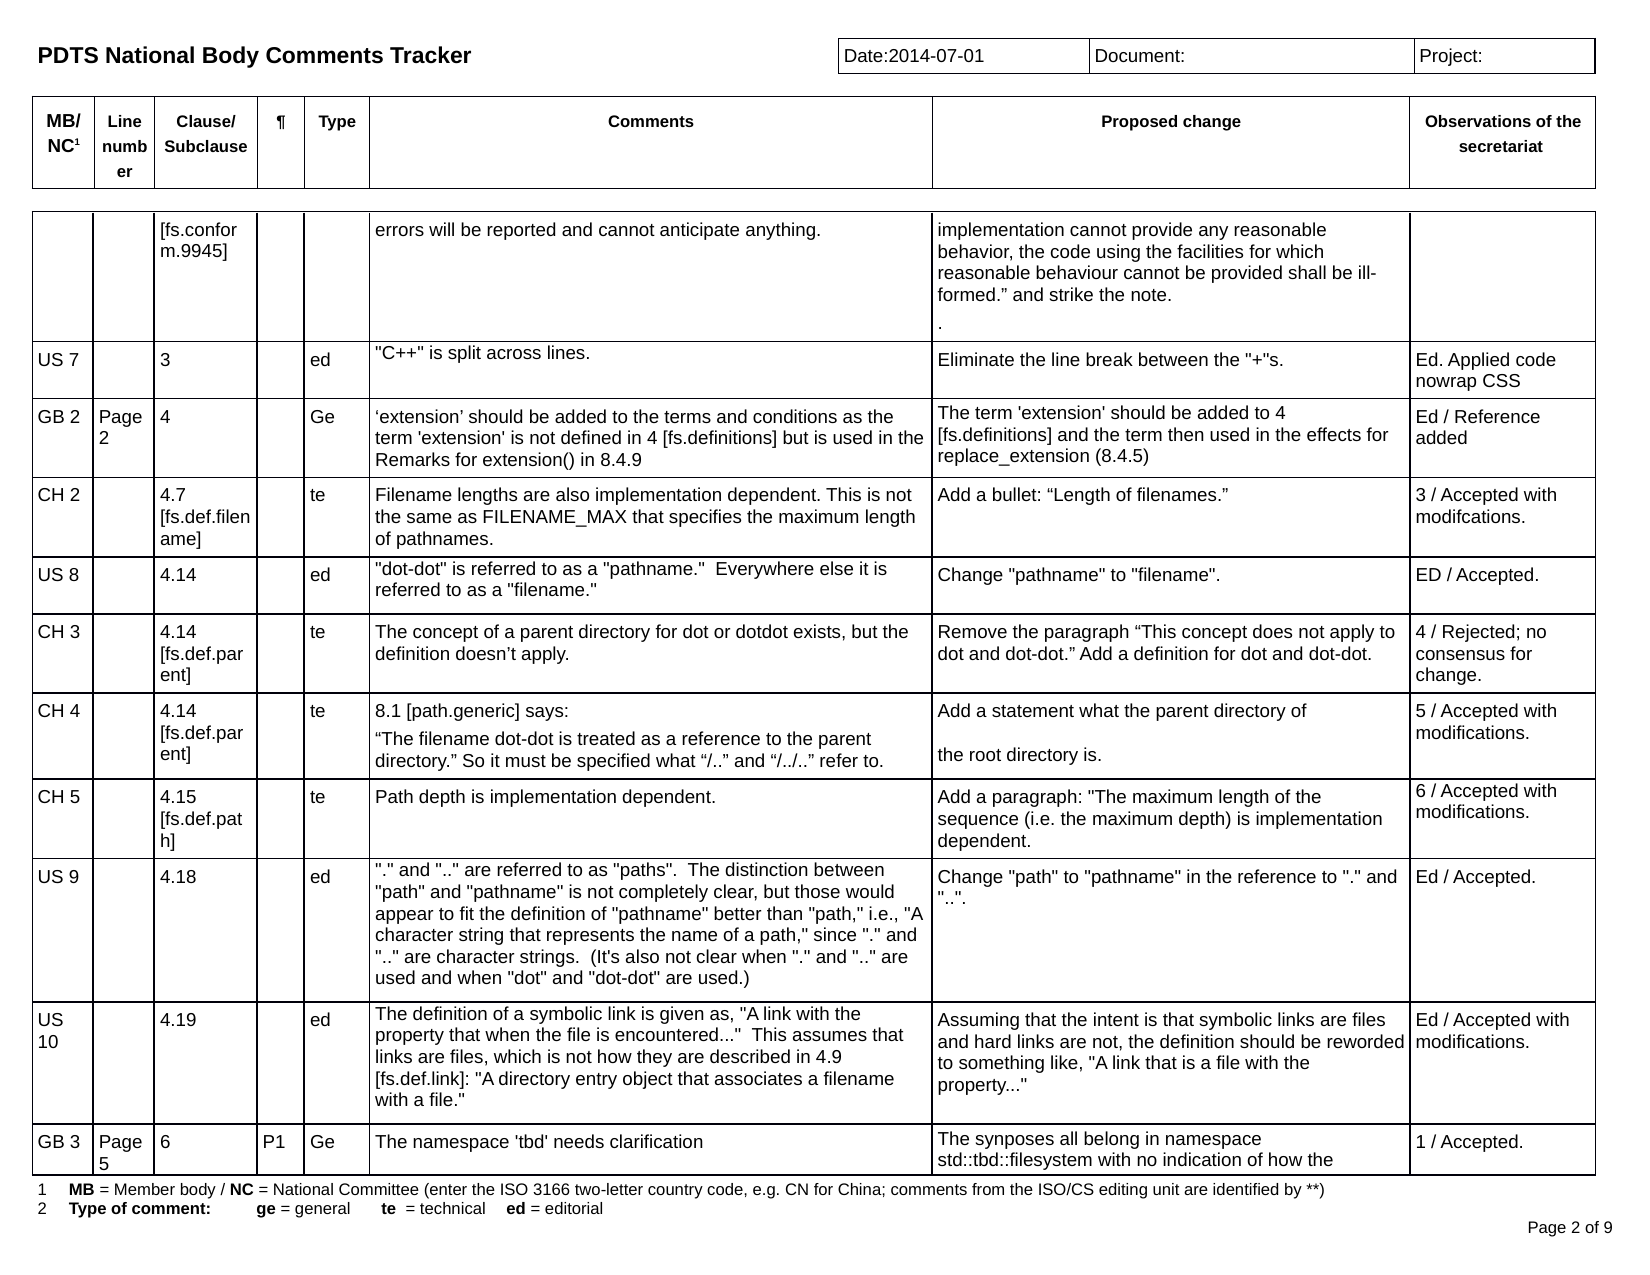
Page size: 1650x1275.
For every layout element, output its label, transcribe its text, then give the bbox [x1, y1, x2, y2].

table_cell Change "path" to "pathname" in the reference to "." and "..". [933, 859, 1409, 1001]
table_cell implementation cannot provide any reasonable behavior, the code using the facilities for which reasonable behaviour cannot be provided shall be ill-formed.” and strike the note. . [933, 212, 1410, 341]
table_cell te [305, 694, 369, 778]
table_cell Add a paragraph: "The maximum length of the sequence (i.e. the maximum depth) is implementation dependent. [933, 780, 1409, 858]
table_cell Change "pathname" to "filename". [933, 558, 1409, 613]
table_cell Path depth is implementation dependent. [370, 780, 931, 858]
table_cell 4.14 [155, 558, 256, 613]
table_cell [94, 212, 154, 341]
table_cell [258, 558, 303, 613]
table_cell GB 3 [33, 1125, 92, 1174]
table_cell ED / Accepted. [1411, 558, 1595, 613]
table_cell [94, 615, 153, 692]
table_cell [258, 399, 303, 476]
table_cell [305, 212, 369, 341]
table_cell Ge [305, 399, 369, 476]
table_cell [fs.conform.9945] [155, 212, 257, 341]
table_cell The term 'extension' should be added to 4 [fs.definitions] and the term then used in the effects for replace_extension (8.4.5) [933, 399, 1409, 476]
table_cell 4.7 [fs.def.filename] [155, 478, 256, 556]
table_cell ed [305, 558, 369, 613]
table_cell errors will be reported and cannot anticipate anything. [370, 212, 932, 341]
table_cell 6 / Accepted with modifications. [1411, 780, 1595, 858]
table_cell [258, 342, 303, 398]
table_cell Assuming that the intent is that symbolic links are files and hard links are not, the definition should be reworded to something like, "A link that is a file with the property..." [933, 1003, 1409, 1123]
table_cell 6 [155, 1125, 256, 1174]
table_cell 1 / Accepted. [1411, 1125, 1595, 1174]
table_cell Remove the paragraph “This concept does not apply to dot and dot-dot.” Add a definition for dot and dot-dot. [933, 615, 1409, 692]
table_cell "C++" is split across lines. [370, 342, 931, 398]
table_cell US 8 [33, 558, 92, 613]
table_cell Ed / Accepted with modifications. [1411, 1003, 1595, 1123]
table_cell Add a statement what the parent directory of the root directory is. [933, 694, 1409, 778]
table_cell 3 [155, 342, 256, 398]
table_cell 3 / Accepted with modifcations. [1411, 478, 1595, 556]
table_cell 4.14 [fs.def.parent] [155, 694, 256, 778]
table_cell [258, 780, 303, 858]
table_cell 4.15 [fs.def.path] [155, 780, 256, 858]
table_cell [1411, 212, 1595, 341]
table_cell US 10 [33, 1003, 92, 1123]
table_cell 4.14 [fs.def.parent] [155, 615, 256, 692]
table_cell CH 2 [33, 478, 92, 556]
table_cell The namespace 'tbd' needs clarification [370, 1125, 931, 1174]
table_cell Add a bullet: “Length of filenames.” [933, 478, 1409, 556]
table_cell [258, 859, 303, 1001]
table_cell CH 4 [33, 694, 92, 778]
table_cell te [305, 478, 369, 556]
table_cell Filename lengths are also implementation dependent. This is not the same as FILENAME_MAX that specifies the maximum length of pathnames. [370, 478, 931, 556]
table_cell te [305, 780, 369, 858]
table_cell Ed / Accepted. [1411, 859, 1595, 1001]
table_cell US 7 [33, 342, 92, 398]
table_cell The concept of a parent directory for dot or dotdot exists, but the definition doesn’t apply. [370, 615, 931, 692]
table_cell [258, 615, 303, 692]
table_cell [94, 558, 153, 613]
table_cell [94, 694, 153, 778]
table_cell Ed / Reference added [1411, 399, 1595, 476]
table_cell [258, 1003, 303, 1123]
table_cell 8.1 [path.generic] says: “The filename dot-dot is treated as a reference to the parent directory.” So it must be specified what “/..” and “/../..” refer to. [370, 694, 931, 778]
table_cell 4.19 [155, 1003, 256, 1123]
table_cell GB 2 [33, 399, 92, 476]
table_cell [94, 1003, 153, 1123]
table_cell P1 [258, 1125, 303, 1174]
table_cell [94, 478, 153, 556]
table_cell 4.18 [155, 859, 256, 1001]
table_cell The definition of a symbolic link is given as, "A link with the property that when the file is encountered..." This assumes that links are files, which is not how they are described in 4.9 [fs.def.link]: "A directory entry object that associates a filename with a file." [370, 1003, 931, 1123]
table_cell "dot-dot" is referred to as a "pathname." Everywhere else it is referred to as a "filename." [370, 558, 931, 613]
table_cell Eliminate the line break between the "+"s. [933, 342, 1409, 398]
table_cell [258, 478, 303, 556]
table_cell ed [305, 342, 369, 398]
table_cell [258, 694, 303, 778]
table_cell [94, 342, 153, 398]
table_cell [94, 859, 153, 1001]
table_cell Page 5 [94, 1125, 153, 1174]
table_cell The synposes all belong in namespace std::tbd::filesystem with no indication of how the [933, 1125, 1409, 1174]
table_cell Ed. Applied code nowrap CSS [1411, 342, 1595, 398]
table_cell 4 / Rejected; no consensus for change. [1411, 615, 1595, 692]
table_cell ed [305, 859, 369, 1001]
table_cell 4 [155, 399, 256, 476]
table_cell "." and ".." are referred to as "paths". The distinction between "path" and "pathname" is not completely clear, but those would appear to fit the definition of "pathname" better than "path," i.e., "A character string that represents the name of a path," since "." and ".." are character strings. (It's also not clear when "." and ".." are used and when "dot" and "dot-dot" are used.) [370, 859, 931, 1001]
table_cell 5 / Accepted with modifications. [1411, 694, 1595, 778]
table_cell CH 5 [33, 780, 92, 858]
table_cell Page 2 [94, 399, 153, 476]
table_cell te [305, 615, 369, 692]
table_cell [33, 212, 93, 341]
table_cell ‘extension’ should be added to the terms and conditions as the term 'extension' is not defined in 4 [fs.definitions] but is used in the Remarks for extension() in 8.4.9 [370, 399, 931, 476]
table_cell Ge [305, 1125, 369, 1174]
table_cell ed [305, 1003, 369, 1123]
table_cell CH 3 [33, 615, 92, 692]
table_cell US 9 [33, 859, 92, 1001]
table_cell [94, 780, 153, 858]
table_cell [258, 212, 304, 341]
